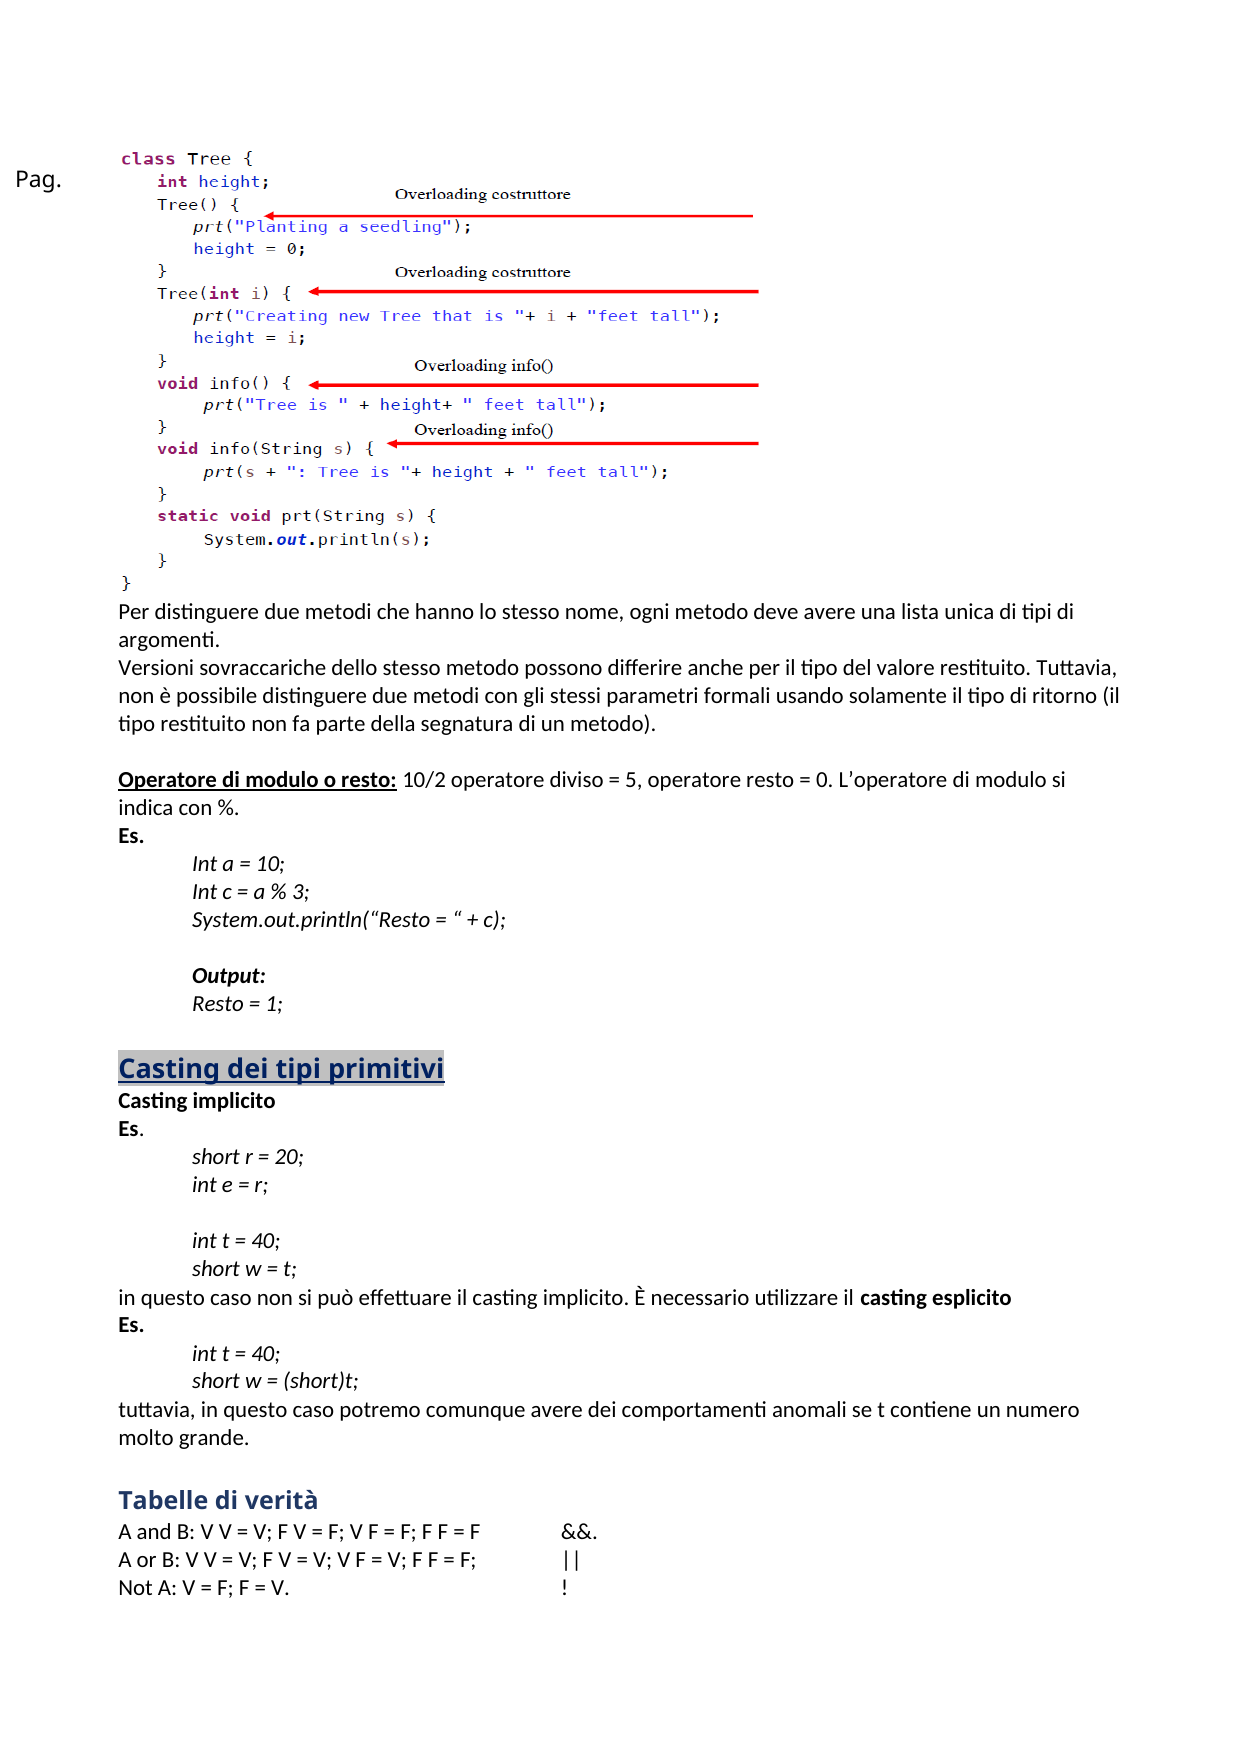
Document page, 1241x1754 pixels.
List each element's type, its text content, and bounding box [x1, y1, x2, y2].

text Es. [118, 1114, 1122, 1142]
text Int c = a % 3; [118, 877, 1122, 905]
text Int a = 10; [118, 849, 1122, 877]
text A and B: V V = V; F V = F; V F = F; F F = F &&. [118, 1517, 1122, 1545]
text int t = 40; [118, 1339, 1122, 1367]
text short r = 20; [118, 1142, 1122, 1171]
text Es. [118, 821, 1122, 849]
text Versioni sovraccariche dello stesso metodo possono differire anche per il tipo del valore restituito. Tuttavia, non è possibile distinguere due metodi con gli stessi parametri formali usando solamente il tipo di ritorno (il tipo restituito non fa parte della segnatura di un metodo). [118, 653, 1122, 737]
text Per distinguere due metodi che hanno lo stesso nome, ogni metodo deve avere una lista unica di tipi di argomenti. [118, 597, 1122, 653]
text int e = r; [118, 1171, 1122, 1198]
text Es. [118, 1311, 1122, 1339]
text in questo caso non si può effettuare il casting implicito. È necessario utilizzare il casting esplicito [118, 1283, 1122, 1311]
text Output: [118, 961, 1122, 989]
text Not A: V = F; F = V. ! [118, 1573, 1122, 1601]
text short w = t; [118, 1254, 1122, 1283]
subtitle Casting dei tipi primitivi [118, 1049, 1122, 1086]
text System.out.println(“Resto = “ + c); [118, 905, 1122, 933]
text Casting implicito [118, 1086, 1122, 1114]
subtitle Tabelle di verità [118, 1483, 1122, 1517]
text int t = 40; [118, 1227, 1122, 1254]
text tuttavia, in questo caso potremo comunque avere dei comportamenti anomali se t contiene un numero molto grande. [118, 1395, 1122, 1451]
text Operatore di modulo o resto: 10/2 operatore diviso = 5, operatore resto = 0. L’operatore di modulo si indica con %. [118, 765, 1122, 821]
text short w = (short)t; [118, 1367, 1122, 1395]
text A or B: V V = V; F V = V; V F = V; F F = F; || [118, 1545, 1122, 1573]
text Resto = 1; [118, 989, 1122, 1017]
